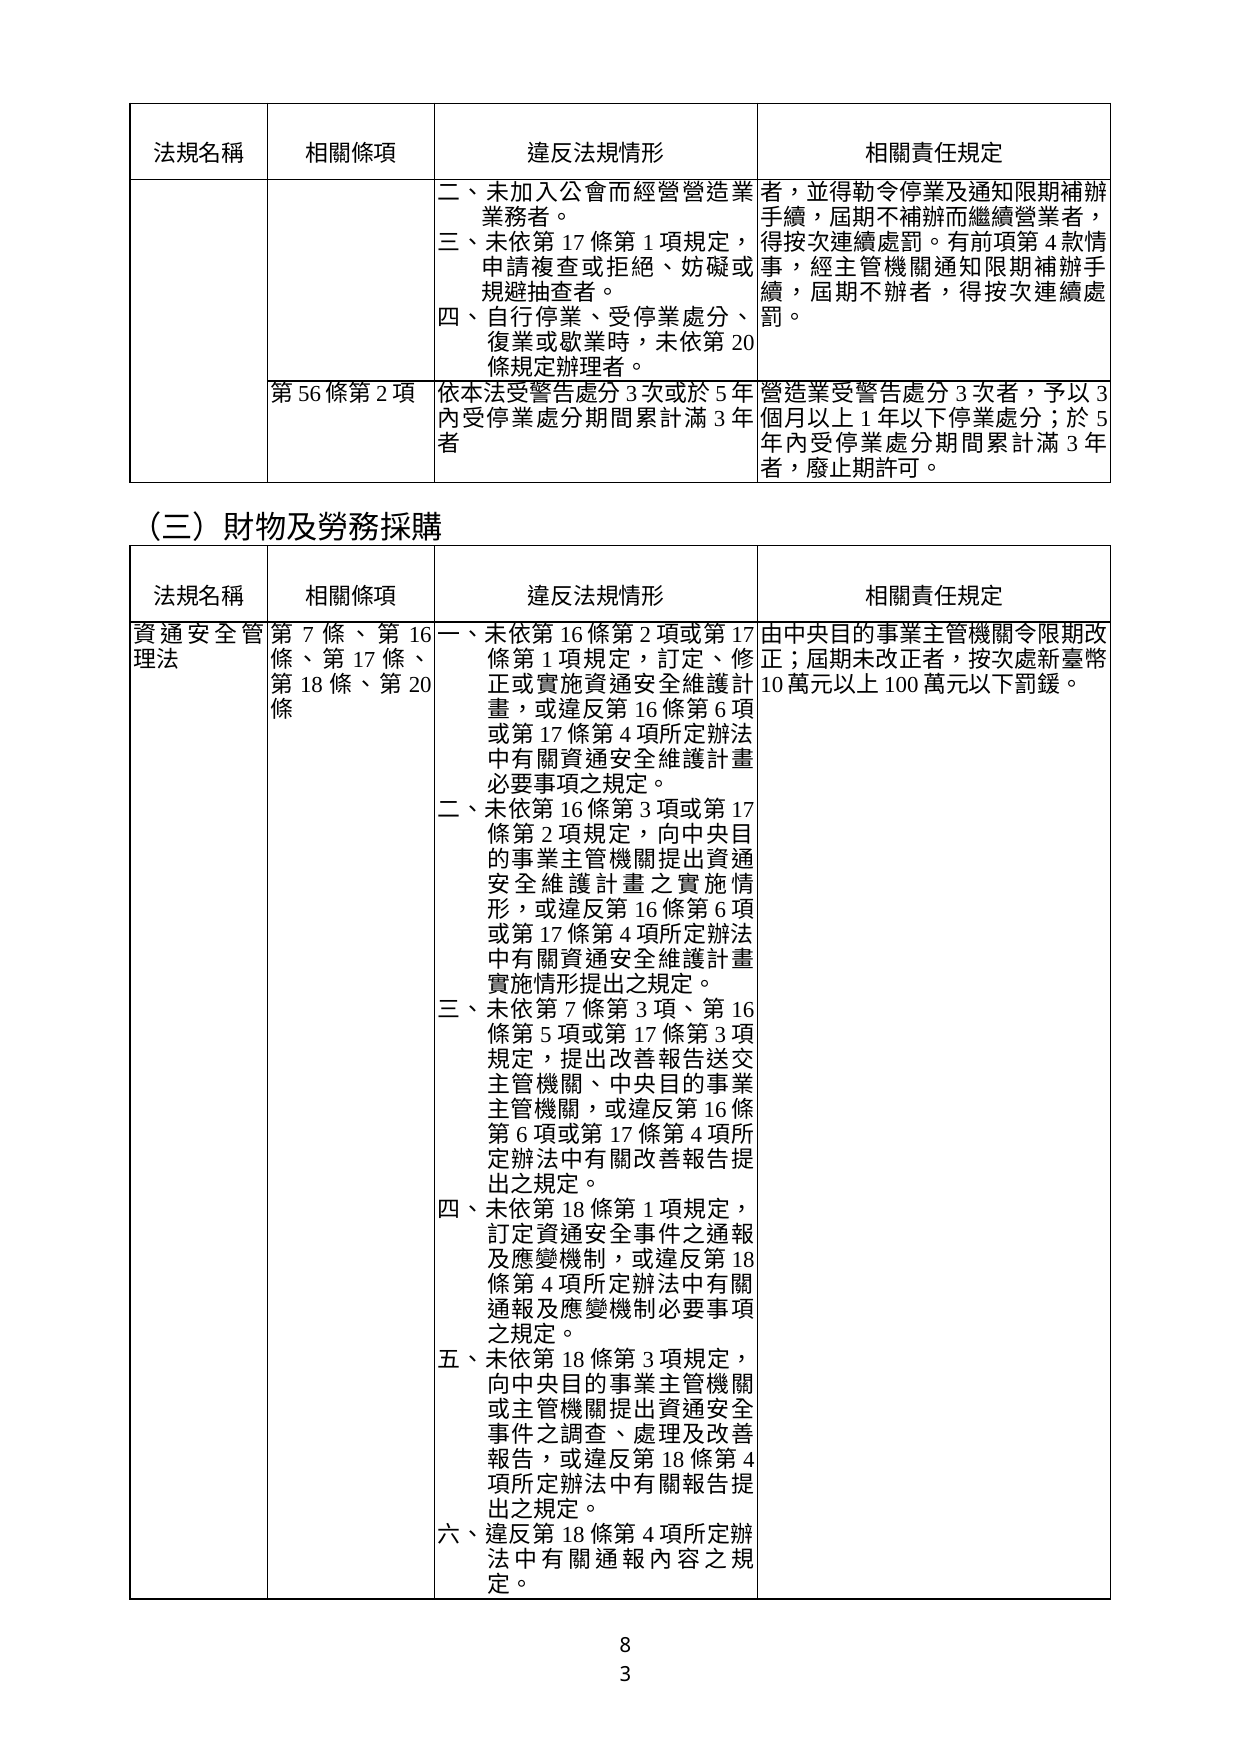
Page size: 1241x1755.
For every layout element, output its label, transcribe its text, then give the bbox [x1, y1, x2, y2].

table_cell [131, 180, 267, 482]
table_cell 第56條第2項 [268, 382, 434, 482]
table_cell 第7條、第16條、第17條、第18條、第20條 [268, 623, 434, 1598]
table_cell 一、未依第16條第2項或第17條第1項規定，訂定、修正或實施資通安全維護計畫，或違反第16條第6項或第17條第4項所定辦法中有關資通安全維護計畫必要事項之規定。 二、未依第16條第3項或第17條第2項規定，向中央目的事業主管機關提出資通安全維護計畫之實施情形，或違反第16條第6項或第17條第4項所定辦法中有關資通安全維護計畫實施情形提出之規定。 三、未依第7條第3項、第16條第5項或第17條第3項規定，提出改善報告送交主管機關、中央目的事業主管機關，或違反第16條第6項或第17條第4項所定辦法中有關改善報告提出之規定。 四、未依第18條第1項規定，訂定資通安全事件之通報及應變機制，或違反第18條第4項所定辦法中有關通報及應變機制必要事項之規定。 五、未依第18條第3項規定，向中央目的事業主管機關或主管機關提出資通安全事件之調查、處理及改善報告，或違反第18條第4項所定辦法中有關報告提出之規定。 六、違反第18條第4項所定辦法中有關通報內容之規定。 [435, 623, 757, 1598]
text （三）財物及勞務採購 [130, 483, 1110, 545]
table_header 法規名稱 [131, 104, 267, 178]
table_cell 營造業受警告處分3次者，予以3個月以上1年以下停業處分；於5年內受停業處分期間累計滿3年者，廢止期許可。 [758, 382, 1110, 482]
table_cell 依本法受警告處分3次或於5年內受停業處分期間累計滿3年者 [435, 382, 757, 482]
table_header 違反法規情形 [435, 546, 757, 621]
table_header 相關責任規定 [758, 104, 1110, 178]
table_cell 者，並得勒令停業及通知限期補辦手續，屆期不補辦而繼續營業者，得按次連續處罰。有前項第4款情事，經主管機關通知限期補辦手續，屆期不辦者，得按次連續處罰。 [758, 180, 1110, 380]
table_header 相關條項 [268, 104, 434, 178]
table_header 違反法規情形 [435, 104, 757, 178]
table_cell 資通安全管理法 [131, 623, 267, 1598]
table_cell 二、未加入公會而經營營造業業務者。 三、未依第17條第1項規定，申請複查或拒絕、妨礙或規避抽查者。 四、自行停業、受停業處分、復業或歇業時，未依第20條規定辦理者。 [435, 180, 757, 380]
table_cell [268, 180, 434, 380]
table_cell 由中央目的事業主管機關令限期改正；屆期未改正者，按次處新臺幣10萬元以上100萬元以下罰鍰。 [758, 623, 1110, 1598]
table_header 法規名稱 [131, 546, 267, 621]
table_header 相關責任規定 [758, 546, 1110, 621]
table_header 相關條項 [268, 546, 434, 621]
